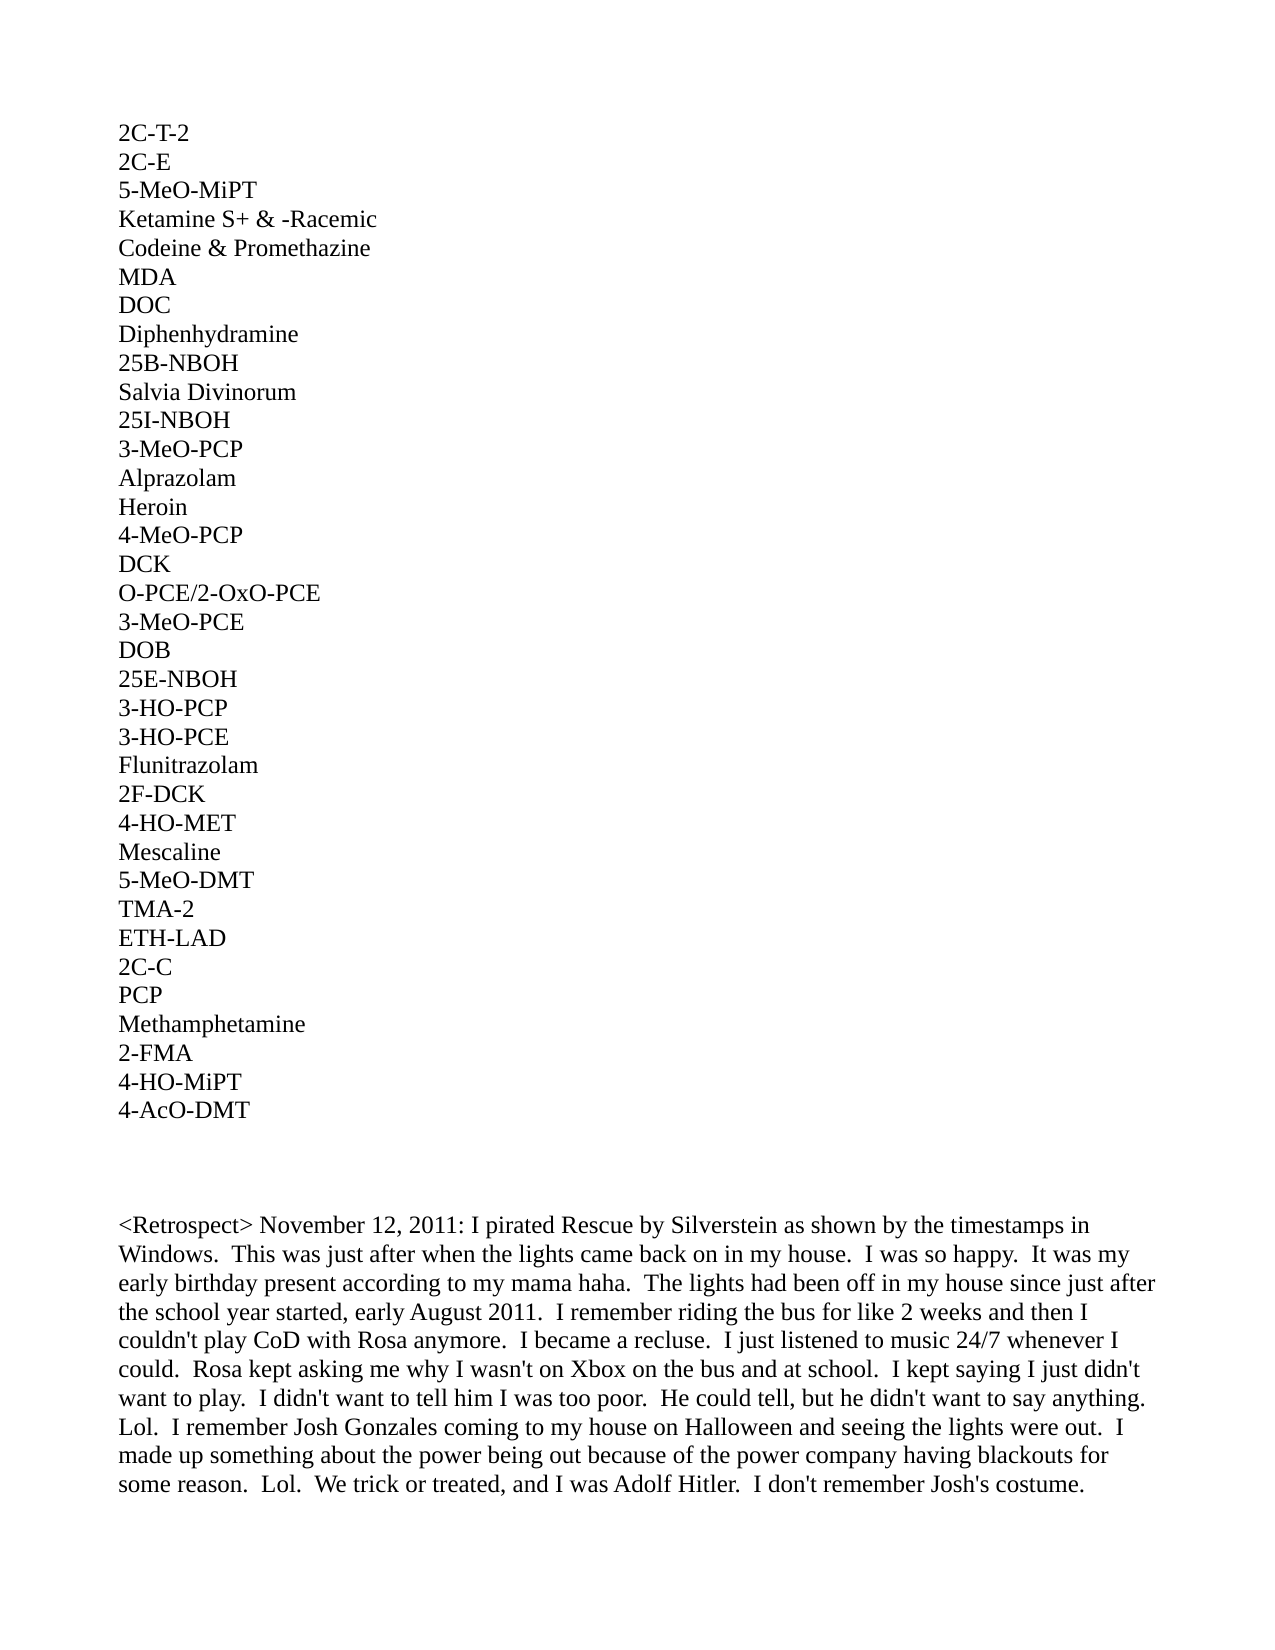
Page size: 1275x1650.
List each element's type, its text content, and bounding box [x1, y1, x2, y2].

text 2C-T-2 [118, 118, 1157, 147]
text 3-HO-PCE [118, 722, 1157, 751]
text Heroin [118, 492, 1157, 521]
text 4-AcO-DMT [118, 1096, 1157, 1124]
text 3-MeO-PCE [118, 607, 1157, 636]
text 4-HO-MiPT [118, 1067, 1157, 1096]
text Alprazolam [118, 463, 1157, 492]
text 2C-E [118, 147, 1157, 176]
text PCP [118, 981, 1157, 1009]
text 4-MeO-PCP [118, 521, 1157, 549]
text Salvia Divinorum [118, 377, 1157, 406]
text 5-MeO-DMT [118, 866, 1157, 894]
text DOC [118, 291, 1157, 319]
text TMA-2 [118, 894, 1157, 923]
text 4-HO-MET [118, 808, 1157, 837]
text Flunitrazolam [118, 751, 1157, 779]
text <Retrospect> November 12, 2011: I pirated Rescue by Silverstein as shown by the timestamps in Windows. This was just after when the lights came back on in my house. I was so happy. It was my early birthday present according to my mama haha. The lights had been off in my house since just after the school year started, early August 2011. I remember riding the bus for like 2 weeks and then I couldn't play CoD with Rosa anymore. I became a recluse. I just listened to music 24/7 whenever I could. Rosa kept asking me why I wasn't on Xbox on the bus and at school. I kept saying I just didn't want to play. I didn't want to tell him I was too poor. He could tell, but he didn't want to say anything. Lol. I remember Josh Gonzales coming to my house on Halloween and seeing the lights were out. I made up something about the power being out because of the power company having blackouts for some reason. Lol. We trick or treated, and I was Adolf Hitler. I don't remember Josh's costume. [118, 1211, 1157, 1498]
text 3-HO-PCP [118, 693, 1157, 722]
text O-PCE/2-OxO-PCE [118, 578, 1157, 607]
text 5-MeO-MiPT [118, 176, 1157, 204]
text 25I-NBOH [118, 406, 1157, 434]
text 2-FMA [118, 1038, 1157, 1067]
text 3-MeO-PCP [118, 434, 1157, 463]
text ETH-LAD [118, 923, 1157, 952]
text Diphenhydramine [118, 319, 1157, 348]
text 2F-DCK [118, 779, 1157, 808]
text Ketamine S+ & -Racemic [118, 204, 1157, 233]
text 25E-NBOH [118, 664, 1157, 693]
text MDA [118, 262, 1157, 291]
text Codeine & Promethazine [118, 233, 1157, 262]
text 25B-NBOH [118, 348, 1157, 377]
text 2C-C [118, 952, 1157, 981]
text DOB [118, 636, 1157, 664]
text DCK [118, 549, 1157, 578]
text Mescaline [118, 837, 1157, 866]
text Methamphetamine [118, 1009, 1157, 1038]
